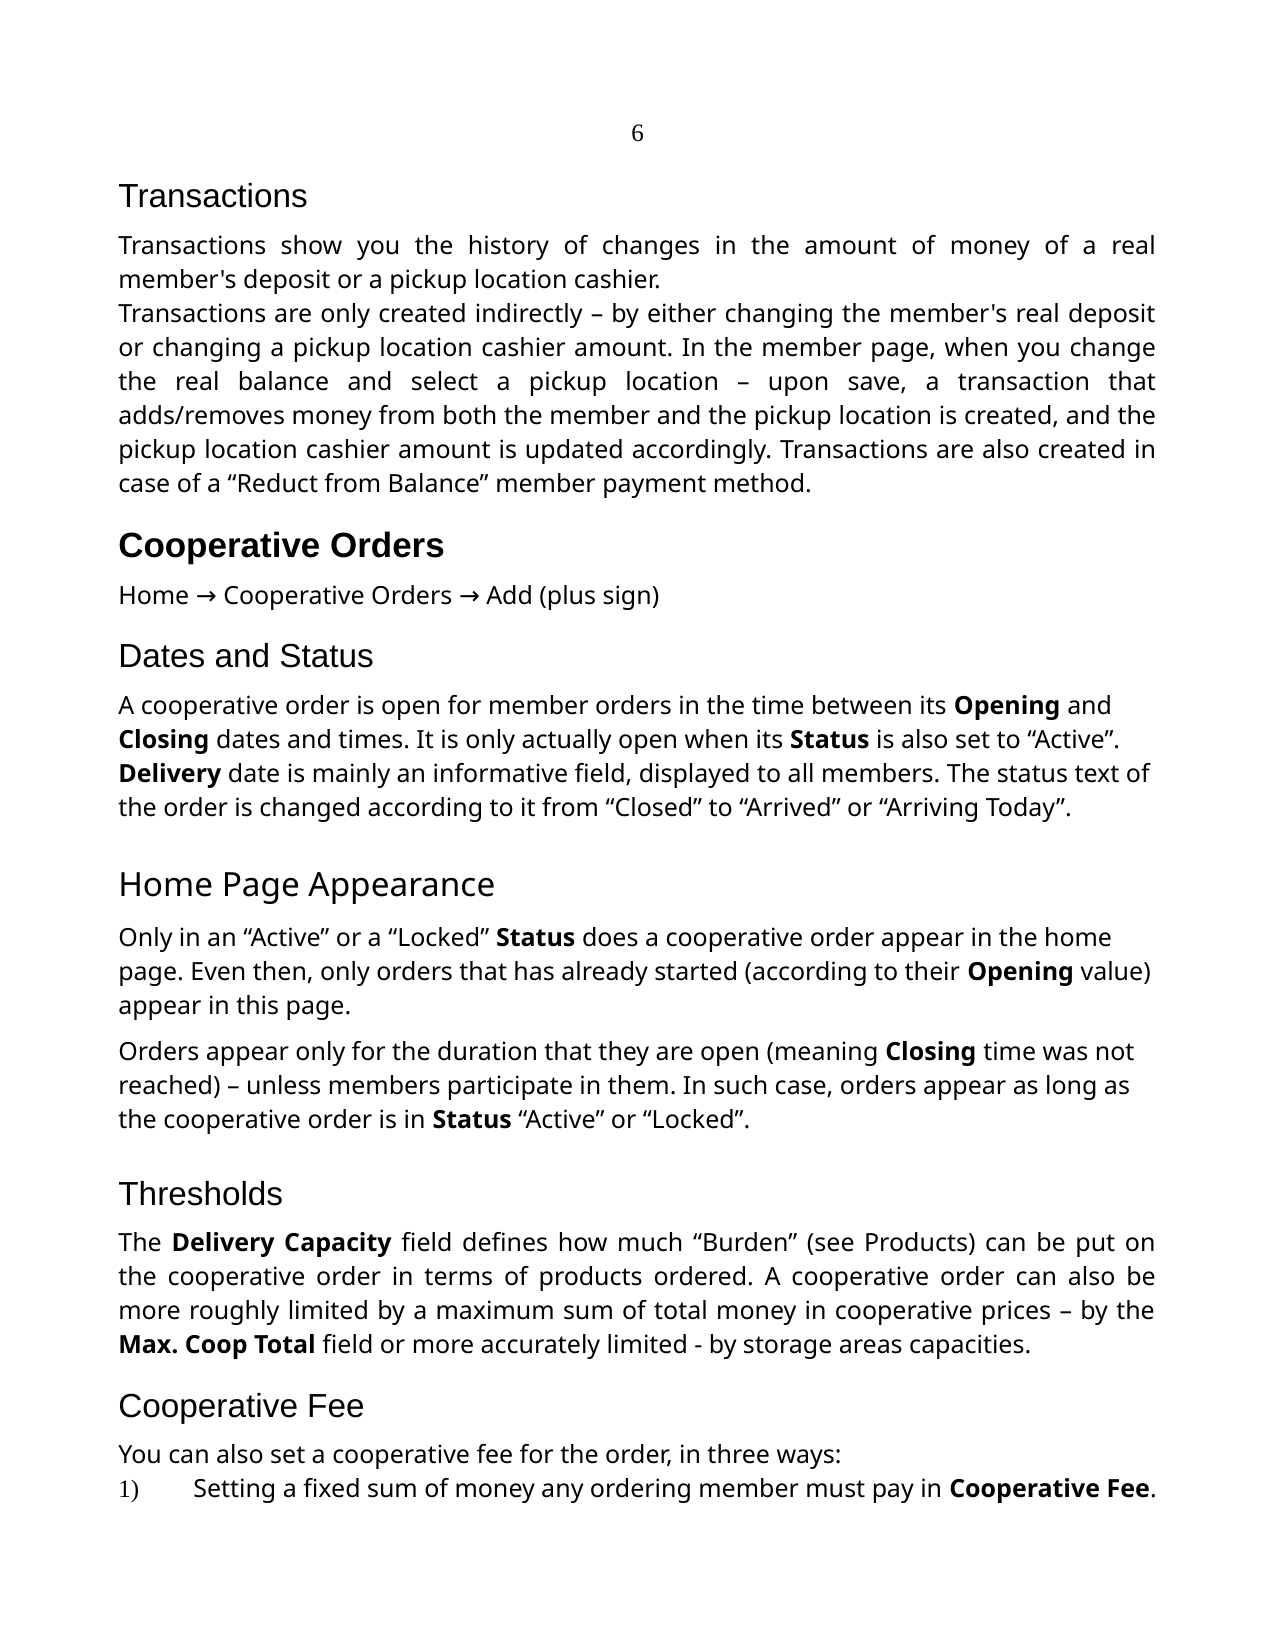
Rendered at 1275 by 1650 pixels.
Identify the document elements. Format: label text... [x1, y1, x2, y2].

text A cooperative order is open for member orders in the time between its Opening and Closing dates and times. It is only actually open when its Status is also set to “Active”. Delivery date is mainly an informative field, displayed to all members. The status text of the order is changed according to it from “Closed” to “Arrived” or “Arriving Today”. [118, 687, 1157, 824]
list Transactions show you the history of changes in the amount of money of a real member's deposit or a pickup location cashier. [81, 227, 1157, 295]
subtitle Transactions [118, 176, 1157, 215]
text Only in an “Active” or a “Locked” Status does a cooperative order appear in the home page. Even then, only orders that has already started (according to their Opening value) appear in this page. [118, 919, 1157, 1021]
list Home → Cooperative Orders → Add (plus sign) [81, 577, 1157, 612]
list Setting a fixed sum of money any ordering member must pay in Cooperative Fee. [118, 1471, 1157, 1505]
subtitle Thresholds [118, 1173, 1157, 1212]
subtitle Home Page Appearance [118, 861, 1157, 907]
subtitle Cooperative Orders [118, 525, 1157, 565]
subtitle Dates and Status [118, 637, 1157, 675]
subtitle Cooperative Fee [118, 1386, 1157, 1424]
text Orders appear only for the duration that they are open (meaning Closing time was not reached) – unless members participate in them. In such case, orders appear as long as the cooperative order is in Status “Active” or “Locked”. [118, 1034, 1157, 1136]
text The Delivery Capacity field defines how much “Burden” (see Products) can be put on the cooperative order in terms of products ordered. A cooperative order can also be more roughly limited by a maximum sum of total money in cooperative prices – by the Max. Coop Total field or more accurately limited - by storage areas capacities. [118, 1224, 1157, 1361]
text You can also set a cooperative fee for the order, in three ways: [81, 1437, 1157, 1471]
list Transactions are only created indirectly – by either changing the member's real deposit or changing a pickup location cashier amount. In the member page, when you change the real balance and select a pickup location – upon save, a transaction that adds/removes money from both the member and the pickup location is created, and the pickup location cashier amount is updated accordingly. Transactions are also created in case of a “Reduct from Balance” member payment method. [81, 295, 1157, 500]
